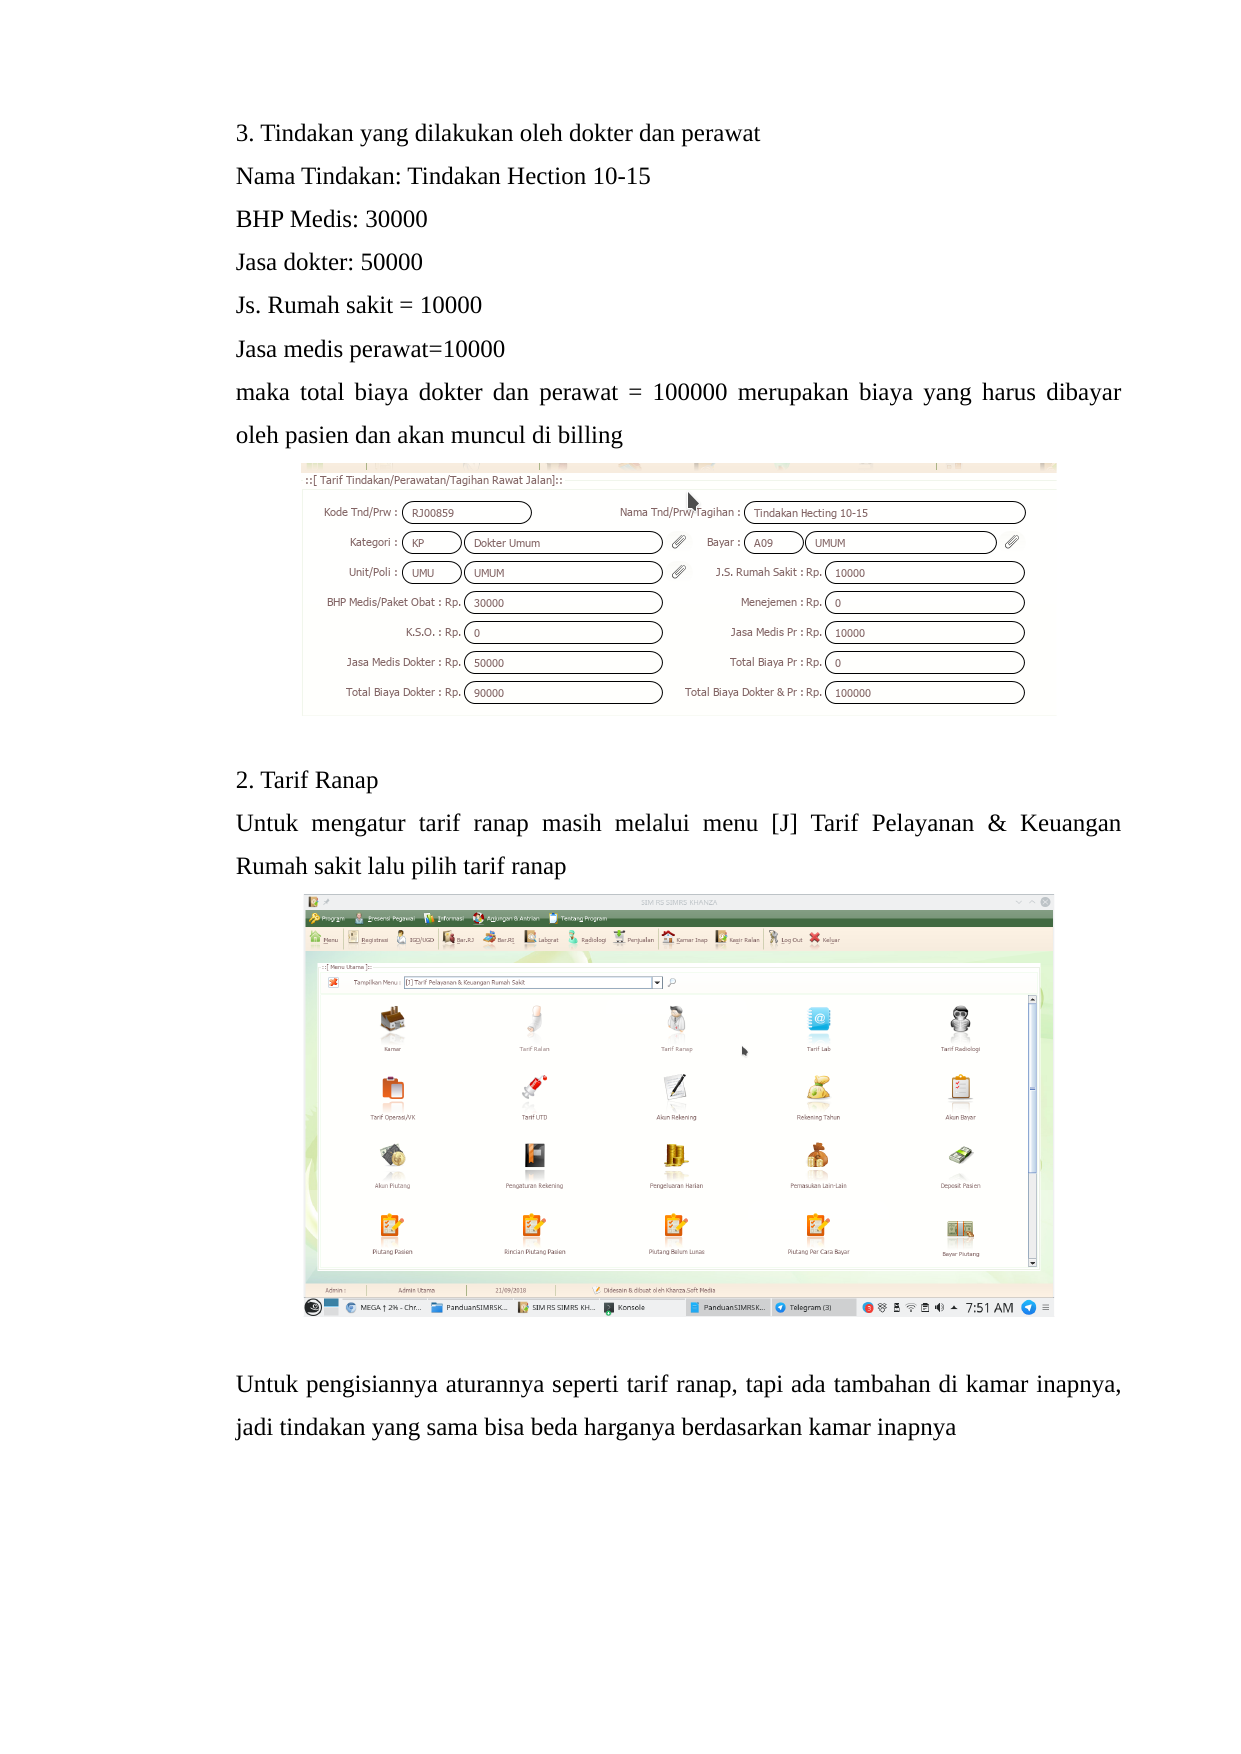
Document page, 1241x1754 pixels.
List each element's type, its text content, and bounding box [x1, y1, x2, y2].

text BHP Medis: 30000 [236, 204, 1122, 233]
text maka total biaya dokter dan perawat = 100000 merupakan biaya yang harus dibayar oleh pasien dan akan muncul di billing [236, 377, 1122, 449]
text Nama Tindakan: Tindakan Hection 10-15 [236, 161, 1122, 190]
text Js. Rumah sakit = 10000 [236, 291, 1122, 319]
text Untuk mengatur tarif ranap masih melalui menu [J] Tarif Pelayanan & Keuangan Rumah sakit lalu pilih tarif ranap [236, 808, 1122, 880]
text 2. Tarif Ranap [236, 765, 1122, 794]
text 3. Tindakan yang dilakukan oleh dokter dan perawat [236, 118, 1122, 147]
text Jasa medis perawat=10000 [236, 334, 1122, 362]
text Untuk pengisiannya aturannya seperti tarif ranap, tapi ada tambahan di kamar inapnya, jadi tindakan yang sama bisa beda harganya berdasarkan kamar inapnya [236, 1369, 1122, 1441]
text Jasa dokter: 50000 [236, 247, 1122, 276]
picture [303, 894, 1055, 1317]
picture [301, 463, 1057, 716]
